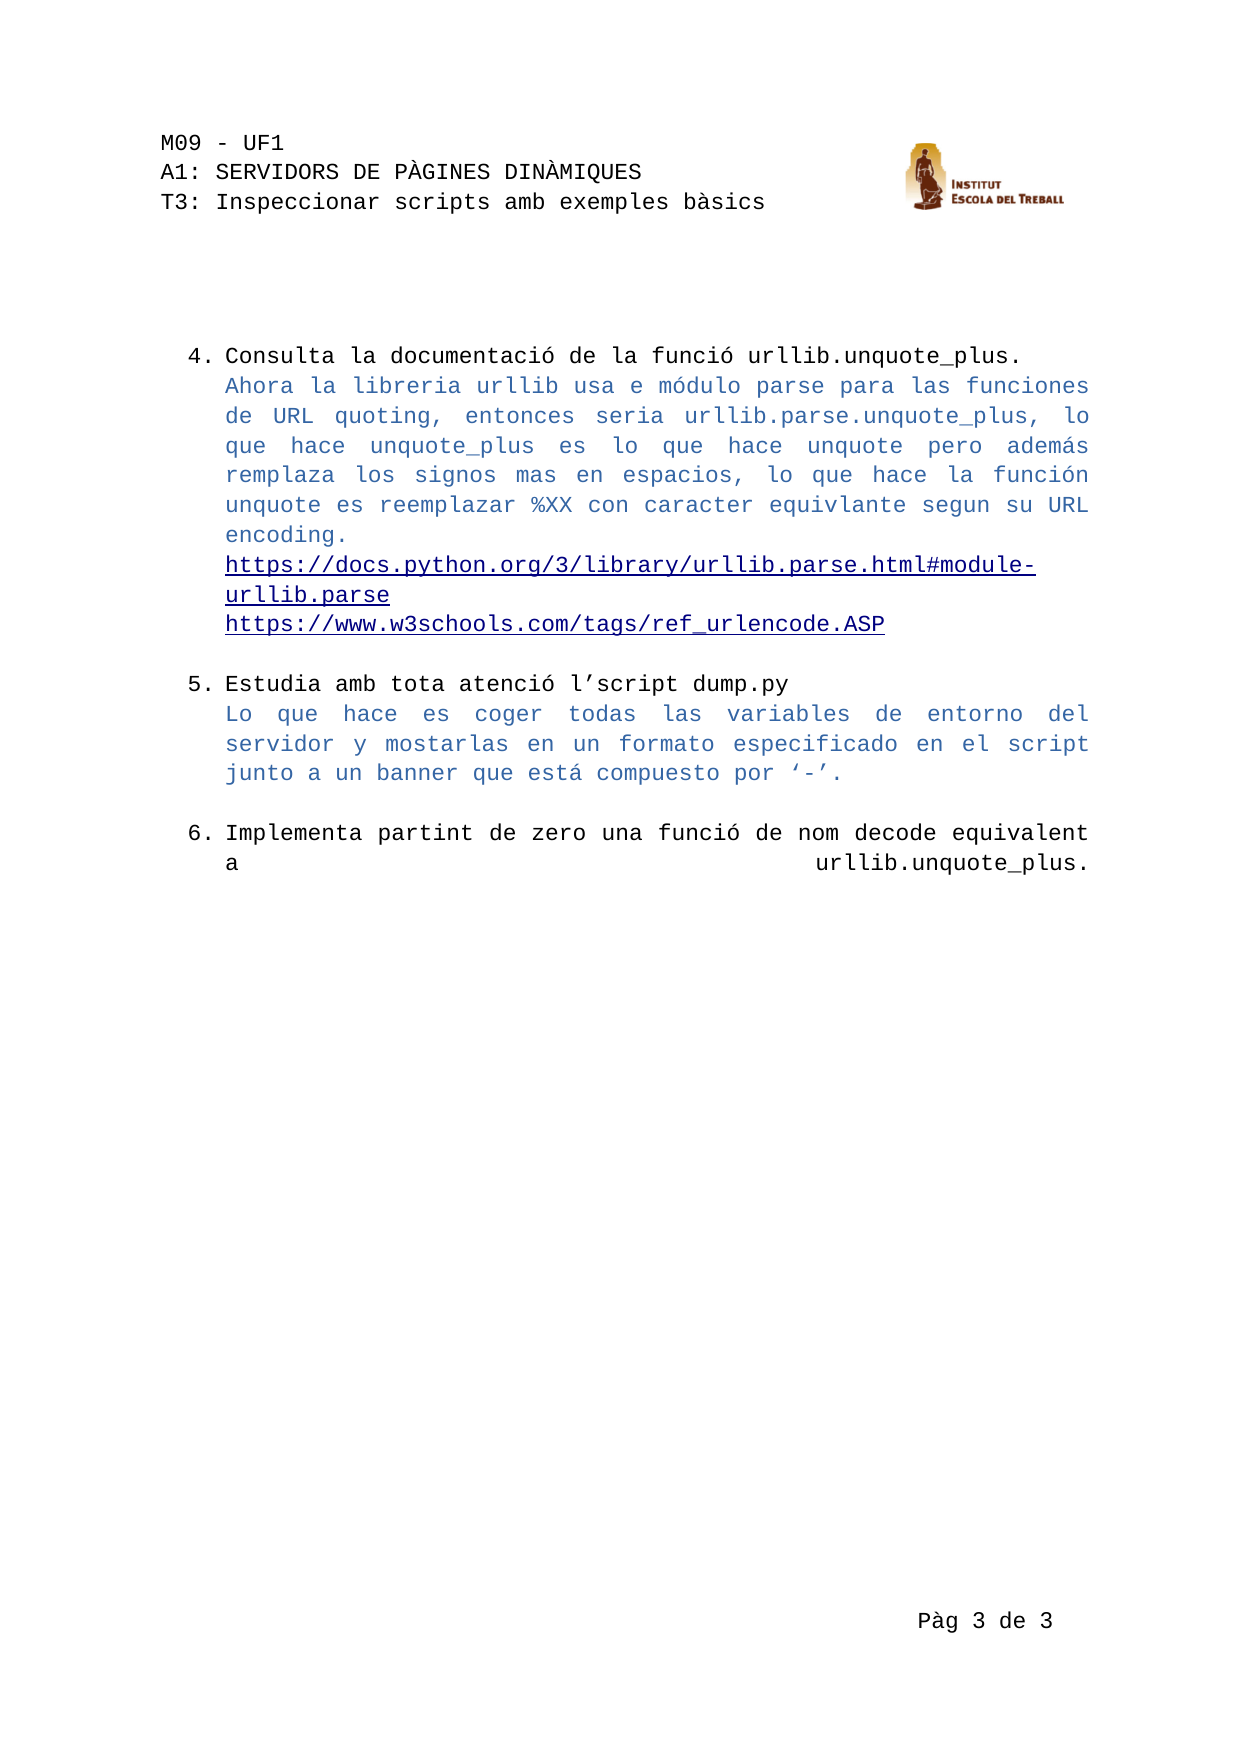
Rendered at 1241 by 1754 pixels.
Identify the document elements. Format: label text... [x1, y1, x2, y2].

list Ahora la libreria urllib usa e módulo parse para las funciones de URL quoting, entonces seria urllib.parse.unquote_plus, lo que hace unquote_plus es lo que hace unquote pero además remplaza los signos mas en espacios, lo que hace la función unquote es reemplazar %XX con caracter equivlante segun su URL encoding. [187, 374, 1090, 549]
list Lo que hace es coger todas las variables de entorno del servidor y mostarlas en un formato especificado en el script junto a un banner que está compuesto por ‘-’. [187, 702, 1090, 788]
list Implementa partint de zero una funció de nom decode equivalent a urllib.unquote_plus. [187, 821, 1090, 907]
picture [895, 132, 1078, 215]
list Consulta la documentació de la funció urllib.unquote_plus. [187, 344, 1090, 371]
list https://www.w3schools.com/tags/ref_urlencode.ASP [187, 613, 1090, 639]
list Estudia amb tota atenció l’script dump.py [187, 672, 1090, 698]
list https://docs.python.org/3/library/urllib.parse.html#module-urllib.parse [187, 553, 1090, 609]
